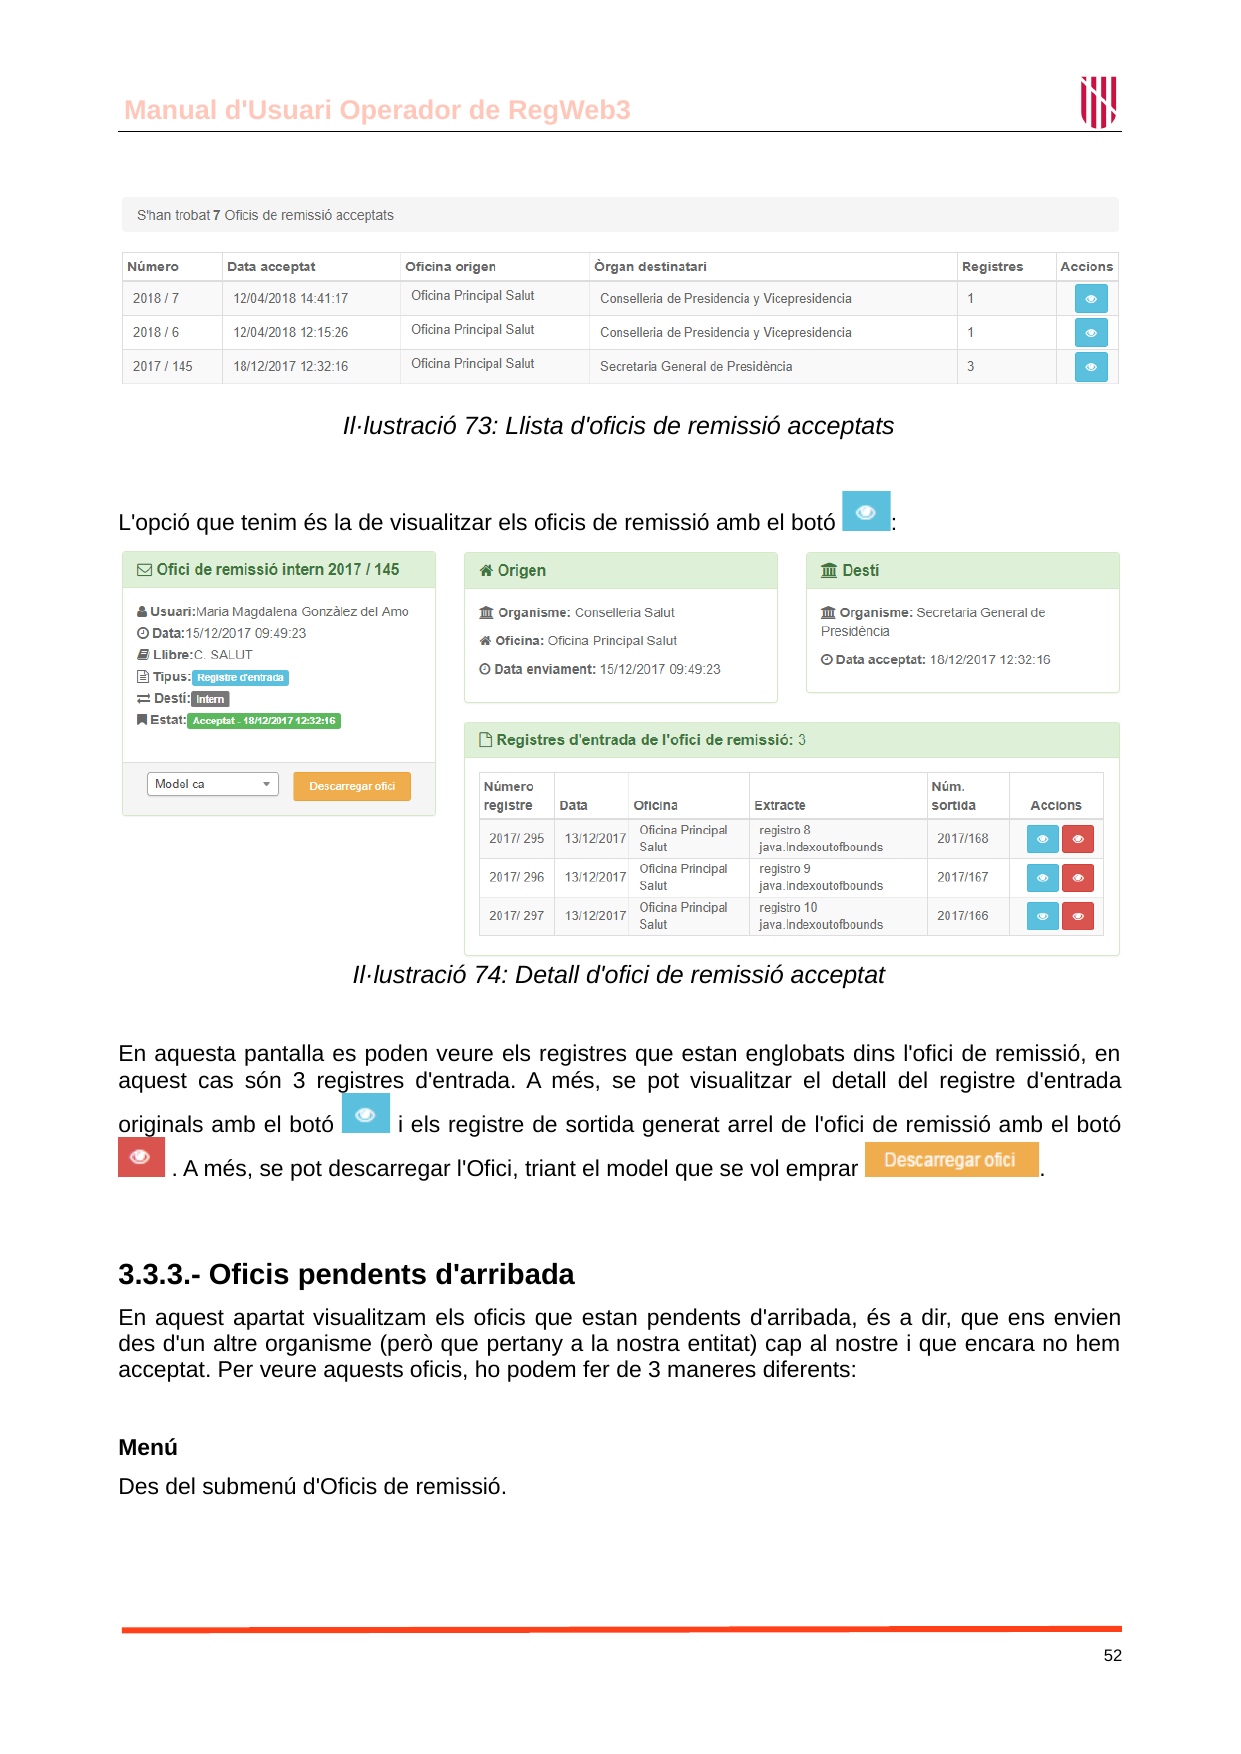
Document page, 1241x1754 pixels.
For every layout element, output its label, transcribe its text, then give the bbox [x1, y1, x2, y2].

picture [1078, 74, 1119, 130]
text En aquest apartat visualitzam els oficis que estan pendents d'arribada, és a dir, que ens envien des d'un altre organisme (però que pertany a la nostra entitat) cap al nostre i que encara no hem acceptat. Per veure aquests oficis, ho podem fer de 3 maneres diferents: [118, 1303, 1122, 1382]
picture [118, 547, 1123, 961]
subtitle Oficis pendents d'arribada [118, 1257, 1122, 1291]
text Des del submenú d'Oficis de remissió. [118, 1473, 1122, 1499]
text Il·lustració 73: Llista d'oficis de remissió acceptats [118, 411, 1122, 440]
text L'opció que tenim és la de visualitzar els oficis de remissió amb el botó : [118, 491, 1122, 535]
text Menú [118, 1434, 1122, 1460]
text Il·lustració 74: Detall d'ofici de remissió acceptat [118, 961, 1122, 989]
picture [118, 192, 1123, 384]
text En aquesta pantalla es poden veure els registres que estan englobats dins l'ofici de remissió, en aquest cas són 3 registres d'entrada. A més, se pot visualitzar el detall del registre d'entrada originals amb el botó i els registre de sortida generat arrel de l'ofici de remissió amb el botó . A més, se pot descarregar l'Ofici, triant el model que se vol emprar . [118, 1040, 1122, 1181]
